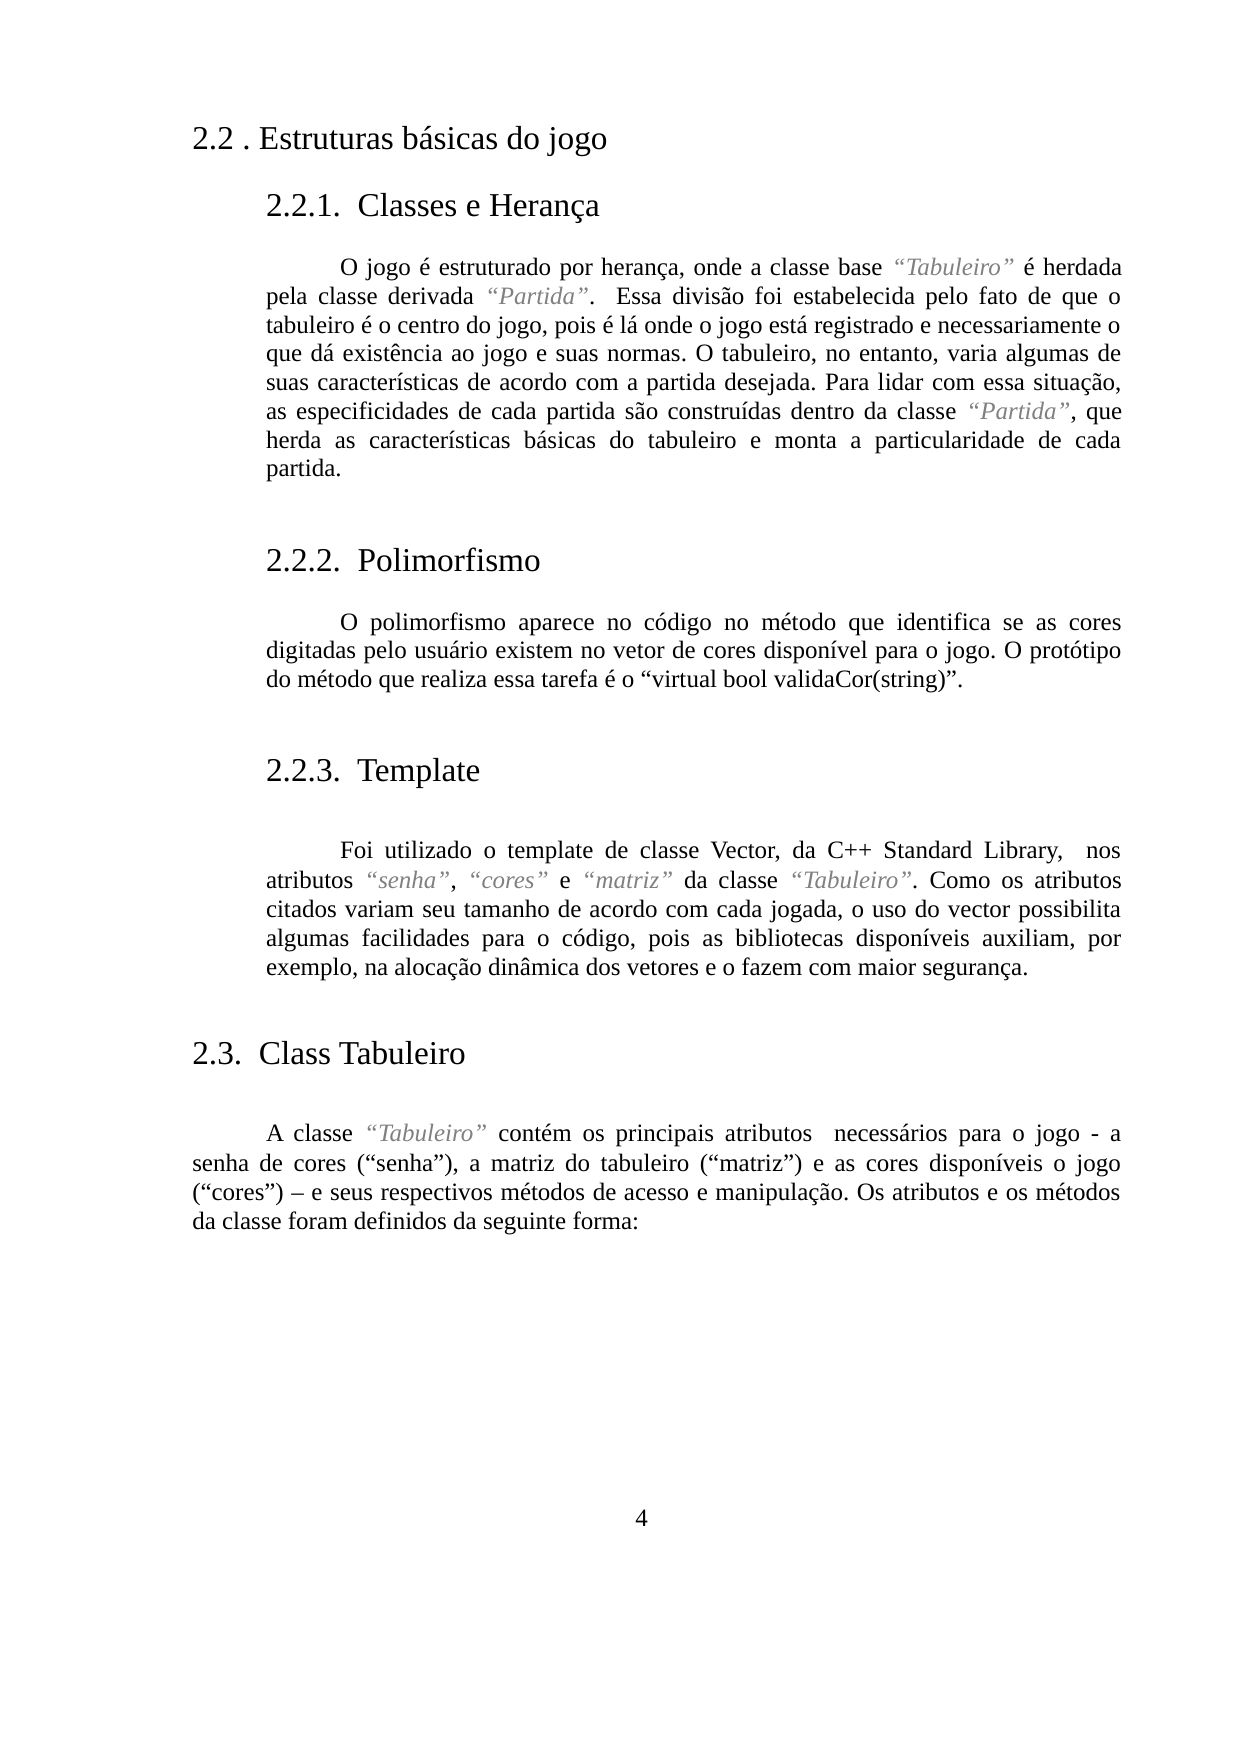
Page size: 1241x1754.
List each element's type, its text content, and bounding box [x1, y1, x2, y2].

text Foi utilizado o template de classe Vector, da C++ Standard Library, nos atributos “senha”, “cores” e “matriz” da classe “Tabuleiro”. Como os atributos citados variam seu tamanho de acordo com cada jogada, o uso do vector possibilita algumas facilidades para o código, pois as bibliotecas disponíveis auxiliam, por exemplo, na alocação dinâmica dos vetores e o fazem com maior segurança. [266, 827, 1122, 981]
text 2.2.2. Polimorfismo [266, 540, 1122, 578]
text 2.2.3. Template [266, 751, 1122, 827]
text 4 [118, 1503, 1122, 1532]
text 2.3. Class Tabuleiro [192, 1033, 1122, 1072]
text O jogo é estruturado por herança, onde a classe base “Tabuleiro” é herdada pela classe derivada “Partida”. Essa divisão foi estabelecida pelo fato de que o tabuleiro é o centro do jogo, pois é lá onde o jogo está registrado e necessariamente o que dá existência ao jogo e suas normas. O tabuleiro, no entanto, varia algumas de suas características de acordo com a partida desejada. Para lidar com essa situação, as especificidades de cada partida são construídas dentro da classe “Partida”, que herda as características básicas do tabuleiro e monta a particularidade de cada partida. [266, 223, 1122, 482]
text O polimorfismo aparece no código no método que identifica se as cores digitadas pelo usuário existem no vetor de cores disponível para o jogo. O protótipo do método que realiza essa tarefa é o “virtual bool validaCor(string)”. [266, 607, 1122, 693]
text 2.2 . Estruturas básicas do jogo [192, 118, 1122, 156]
text A classe “Tabuleiro” contém os principais atributos necessários para o jogo - a senha de cores (“senha”), a matriz do tabuleiro (“matriz”) e as cores disponíveis o jogo (“cores”) – e seus respectivos métodos de acesso e manipulação. Os atributos e os métodos da classe foram definidos da seguinte forma: [192, 1110, 1122, 1235]
text 2.2.1. Classes e Herança [266, 185, 1122, 223]
